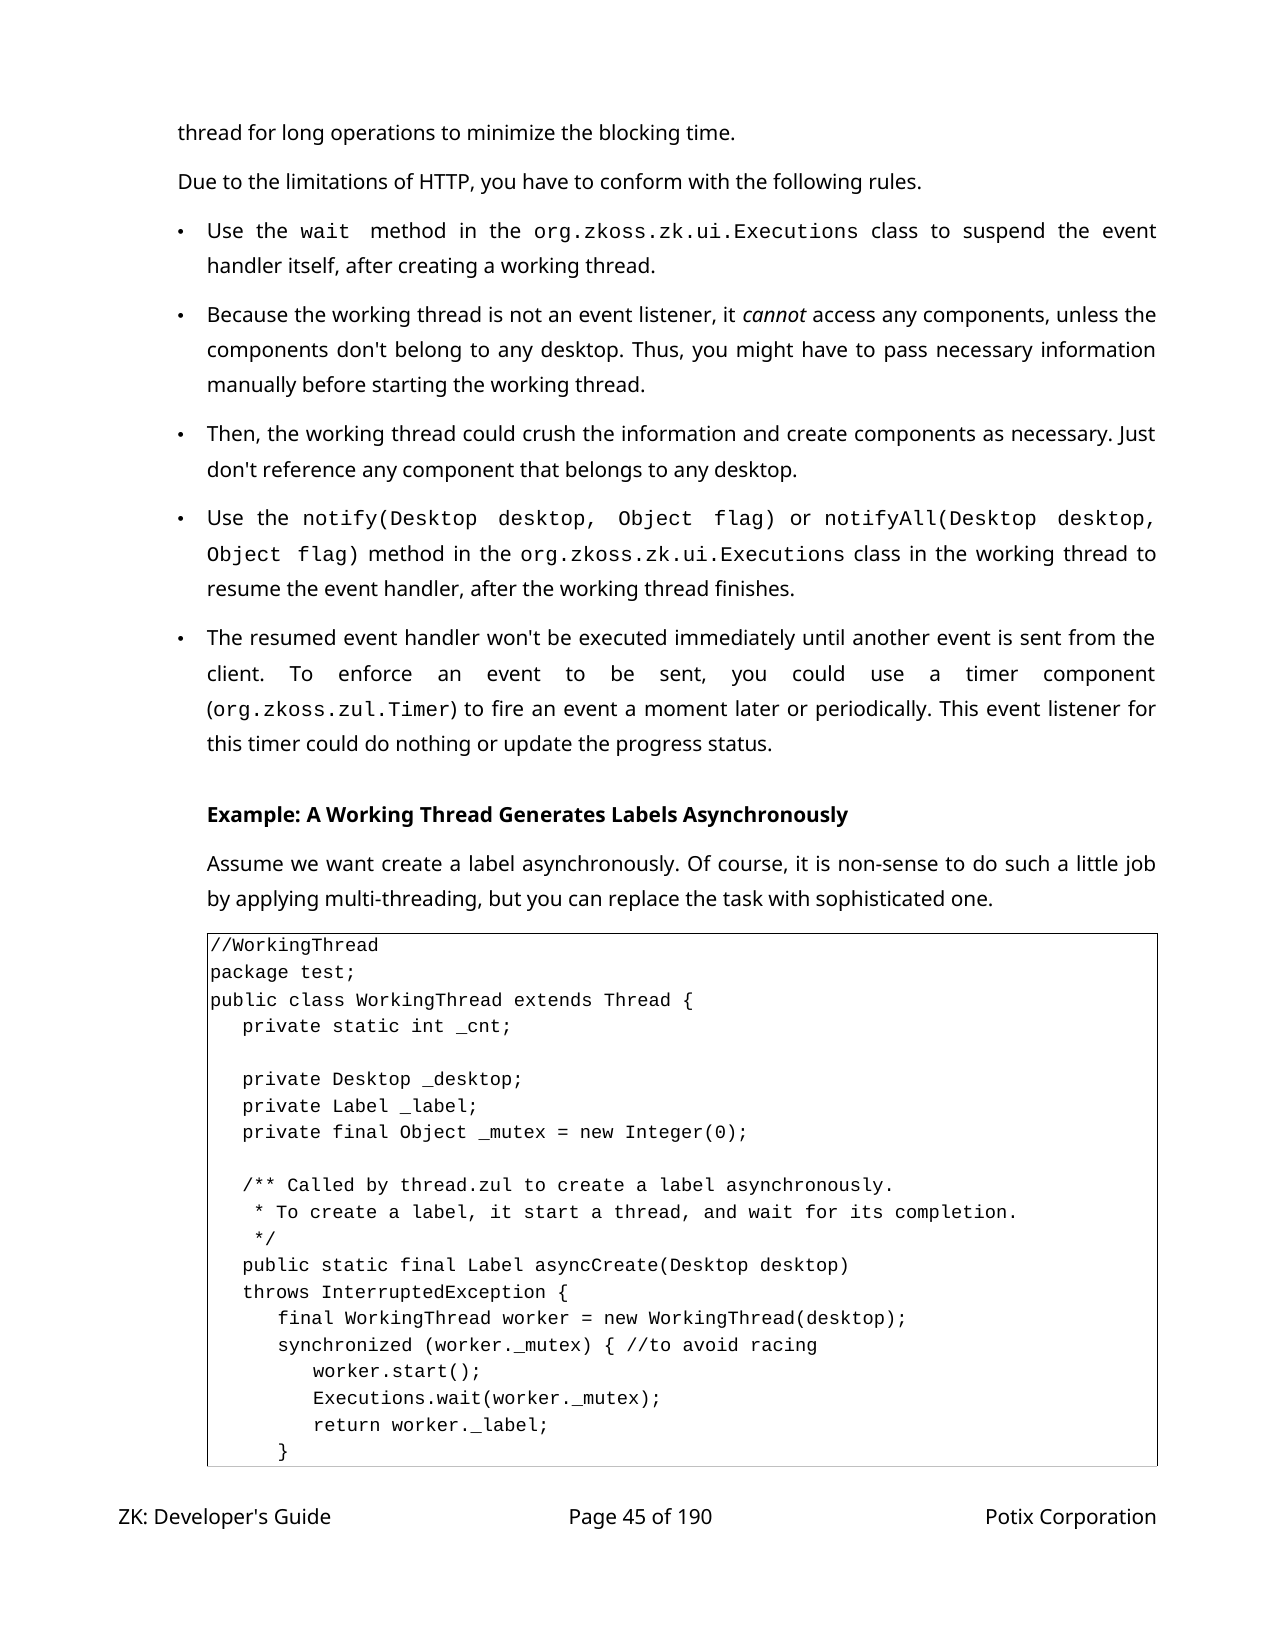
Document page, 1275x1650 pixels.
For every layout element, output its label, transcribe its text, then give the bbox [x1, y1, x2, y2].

text thread for long operations to minimize the blocking time. [177, 118, 1157, 146]
list Use the wait method in the org.zkoss.zk.ui.Executions class to suspend the event handler itself, after creating a working thread. [177, 216, 1157, 279]
text //WorkingThread [208, 934, 1157, 957]
list Use the notify(Desktop desktop, Object flag) or notifyAll(Desktop desktop, Object flag) method in the org.zkoss.zk.ui.Executions class in the working thread to resume the event handler, after the working thread finishes. [177, 503, 1157, 603]
subtitle Example: A Working Thread Generates Labels Asynchronously [207, 800, 1157, 828]
text public class WorkingThread extends Thread { private static int _cnt; private Desktop _desktop; private Label _label; private final Object _mutex = new Integer(0); /** Called by thread.zul to create a label asynchronously. * To create a label, it start a thread, and wait for its completion. */ public static final Label asyncCreate(Desktop desktop) throws InterruptedException { final WorkingThread worker = new WorkingThread(desktop); synchronized (worker._mutex) { //to avoid racing worker.start(); Executions.wait(worker._mutex); return worker._label; } [208, 987, 1157, 1466]
text package test; [208, 960, 1157, 984]
text Assume we want create a label asynchronously. Of course, it is non-sense to do such a little job by applying multi-threading, but you can replace the task with sophisticated one. [207, 849, 1157, 912]
list Then, the working thread could crush the information and create components as necessary. Just don't reference any component that belongs to any desktop. [177, 419, 1157, 483]
list The resumed event handler won't be executed immediately until another event is sent from the client. To enforce an event to be sent, you could use a timer component (org.zkoss.zul.Timer) to fire an event a moment later or periodically. This event listener for this timer could do nothing or update the progress status. [177, 623, 1157, 758]
text Due to the limitations of HTTP, you have to conform with the following rules. [177, 167, 1157, 195]
list Because the working thread is not an event listener, it cannot access any components, unless the components don't belong to any desktop. Thus, you might have to pass necessary information manually before starting the working thread. [177, 300, 1157, 399]
